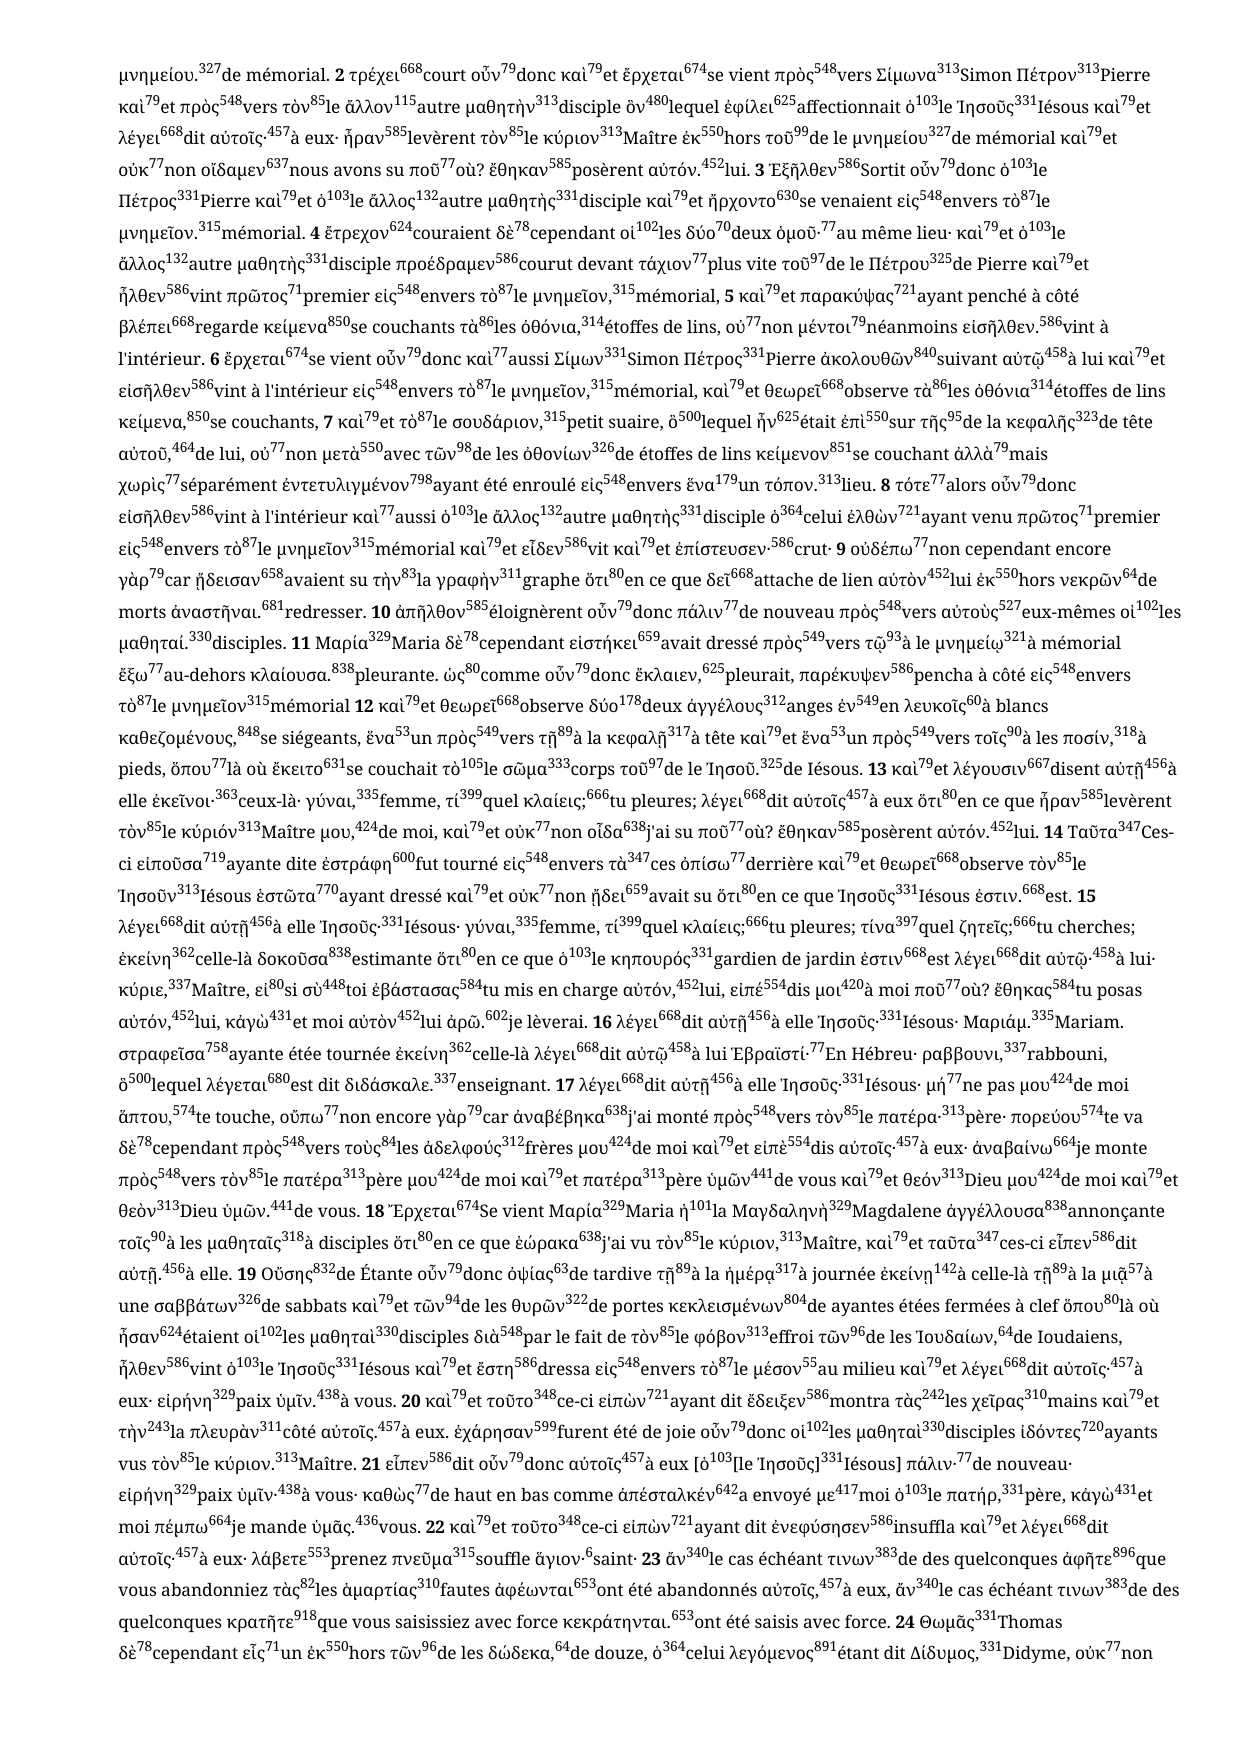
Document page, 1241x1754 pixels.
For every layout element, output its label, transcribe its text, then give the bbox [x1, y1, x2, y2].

text 1 Τῇ89à La δὲ78cependant μιᾷ57à une τῶν98de les σαββάτων326de sabbats Μαρία329Maria ἡ101la Μαγδαληνὴ329Magdalene ἔρχεται674se vient πρωῒ77matinalement σκοτίας323de ténèbre ἔτι77encore οὔσης832de étante εἰς548envers τὸ87le μνημεῖον315mémorial καὶ79et βλέπει668regarde τὸν85le λίθον313pierre ἠρμένον796ayant été levé ἐκ550hors τοῦ99de le μνημείου.327de mémorial. 2 τρέχει668court οὖν79donc καὶ79et ἔρχεται674se vient πρὸς548vers Σίμωνα313Simon Πέτρον313Pierre καὶ79et πρὸς548vers τὸν85le ἄλλον115autre μαθητὴν313disciple ὃν480lequel ἐφίλει625affectionnait ὁ103le Ἰησοῦς331Iésous καὶ79et λέγει668dit αὐτοῖς·457à eux· ἦραν585levèrent τὸν85le κύριον313Maître ἐκ550hors τοῦ99de le μνημείου327de mémorial καὶ79et οὐκ77non οἴδαμεν637nous avons su ποῦ77où? ἔθηκαν585posèrent αὐτόν.452lui. 3 Ἐξῆλθεν586Sortit οὖν79donc ὁ103le Πέτρος331Pierre καὶ79et ὁ103le ἄλλος132autre μαθητὴς331disciple καὶ79et ἤρχοντο630se venaient εἰς548envers τὸ87le μνημεῖον.315mémorial. 4 ἔτρεχον624couraient δὲ78cependant οἱ102les δύο70deux ὁμοῦ·77au même lieu· καὶ79et ὁ103le ἄλλος132autre μαθητὴς331disciple προέδραμεν586courut devant τάχιον77plus vite τοῦ97de le Πέτρου325de Pierre καὶ79et ἦλθεν586vint πρῶτος71premier εἰς548envers τὸ87le μνημεῖον,315mémorial, 5 καὶ79et παρακύψας721ayant penché à côté βλέπει668regarde κείμενα850se couchants τὰ86les ὀθόνια,314étoffes de lins, οὐ77non μέντοι79néanmoins εἰσῆλθεν.586vint à l'intérieur. 6 ἔρχεται674se vient οὖν79donc καὶ77aussi Σίμων331Simon Πέτρος331Pierre ἀκολουθῶν840suivant αὐτῷ458à lui καὶ79et εἰσῆλθεν586vint à l'intérieur εἰς548envers τὸ87le μνημεῖον,315mémorial, καὶ79et θεωρεῖ668observe τὰ86les ὀθόνια314étoffes de lins κείμενα,850se couchants, 7 καὶ79et τὸ87le σουδάριον,315petit suaire, ὃ500lequel ἦν625était ἐπὶ550sur τῆς95de la κεφαλῆς323de tête αὐτοῦ,464de lui, οὐ77non μετὰ550avec τῶν98de les ὀθονίων326de étoffes de lins κείμενον851se couchant ἀλλὰ79mais χωρὶς77séparément ἐντετυλιγμένον798ayant été enroulé εἰς548envers ἕνα179un τόπον.313lieu. 8 τότε77alors οὖν79donc εἰσῆλθεν586vint à l'intérieur καὶ77aussi ὁ103le ἄλλος132autre μαθητὴς331disciple ὁ364celui ἐλθὼν721ayant venu πρῶτος71premier εἰς548envers τὸ87le μνημεῖον315mémorial καὶ79et εἶδεν586vit καὶ79et ἐπίστευσεν·586crut· 9 οὐδέπω77non cependant encore γὰρ79car ᾔδεισαν658avaient su τὴν83la γραφὴν311graphe ὅτι80en ce que δεῖ668attache de lien αὐτὸν452lui ἐκ550hors νεκρῶν64de morts ἀναστῆναι.681redresser. 10 ἀπῆλθον585éloignèrent οὖν79donc πάλιν77de nouveau πρὸς548vers αὐτοὺς527eux-mêmes οἱ102les μαθηταί.330disciples. 11 Μαρία329Maria δὲ78cependant εἱστήκει659avait dressé πρὸς549vers τῷ93à le μνημείῳ321à mémorial ἔξω77au-dehors κλαίουσα.838pleurante. ὡς80comme οὖν79donc ἔκλαιεν,625pleurait, παρέκυψεν586pencha à côté εἰς548envers τὸ87le μνημεῖον315mémorial 12 καὶ79et θεωρεῖ668observe δύο178deux ἀγγέλους312anges ἐν549en λευκοῖς60à blancs καθεζομένους,848se siégeants, ἕνα53un πρὸς549vers τῇ89à la κεφαλῇ317à tête καὶ79et ἕνα53un πρὸς549vers τοῖς90à les ποσίν,318à pieds, ὅπου77là où ἔκειτο631se couchait τὸ105le σῶμα333corps τοῦ97de le Ἰησοῦ.325de Iésous. 13 καὶ79et λέγουσιν667disent αὐτῇ456à elle ἐκεῖνοι·363ceux-là· γύναι,335femme, τί399quel κλαίεις;666tu pleures; λέγει668dit αὐτοῖς457à eux ὅτι80en ce que ἦραν585levèrent τὸν85le κύριόν313Maître μου,424de moi, καὶ79et οὐκ77non οἶδα638j'ai su ποῦ77où? ἔθηκαν585posèrent αὐτόν.452lui. 14 Ταῦτα347Ces-ci εἰποῦσα719ayante dite ἐστράφη600fut tourné εἰς548envers τὰ347ces ὀπίσω77derrière καὶ79et θεωρεῖ668observe τὸν85le Ἰησοῦν313Iésous ἑστῶτα770ayant dressé καὶ79et οὐκ77non ᾔδει659avait su ὅτι80en ce que Ἰησοῦς331Iésous ἐστιν.668est. 15 λέγει668dit αὐτῇ456à elle Ἰησοῦς·331Iésous· γύναι,335femme, τί399quel κλαίεις;666tu pleures; τίνα397quel ζητεῖς;666tu cherches; ἐκείνη362celle-là δοκοῦσα838estimante ὅτι80en ce que ὁ103le κηπουρός331gardien de jardin ἐστιν668est λέγει668dit αὐτῷ·458à lui· κύριε,337Maître, εἰ80si σὺ448toi ἐβάστασας584tu mis en charge αὐτόν,452lui, εἰπέ554dis μοι420à moi ποῦ77où? ἔθηκας584tu posas αὐτόν,452lui, κἀγὼ431et moi αὐτὸν452lui ἀρῶ.602je lèverai. 16 λέγει668dit αὐτῇ456à elle Ἰησοῦς·331Iésous· Μαριάμ.335Mariam. στραφεῖσα758ayante étée tournée ἐκείνη362celle-là λέγει668dit αὐτῷ458à lui Ἑβραϊστί·77En Hébreu· ραββουνι,337rabbouni, ὃ500lequel λέγεται680est dit διδάσκαλε.337enseignant. 17 λέγει668dit αὐτῇ456à elle Ἰησοῦς·331Iésous· μή77ne pas μου424de moi ἅπτου,574te touche, οὔπω77non encore γὰρ79car ἀναβέβηκα638j'ai monté πρὸς548vers τὸν85le πατέρα·313père· πορεύου574te va δὲ78cependant πρὸς548vers τοὺς84les ἀδελφούς312frères μου424de moi καὶ79et εἰπὲ554dis αὐτοῖς·457à eux· ἀναβαίνω664je monte πρὸς548vers τὸν85le πατέρα313père μου424de moi καὶ79et πατέρα313père ὑμῶν441de vous καὶ79et θεόν313Dieu μου424de moi καὶ79et θεὸν313Dieu ὑμῶν.441de vous. 18 Ἔρχεται674Se vient Μαρία329Maria ἡ101la Μαγδαληνὴ329Magdalene ἀγγέλλουσα838annonçante τοῖς90à les μαθηταῖς318à disciples ὅτι80en ce que ἑώρακα638j'ai vu τὸν85le κύριον,313Maître, καὶ79et ταῦτα347ces-ci εἶπεν586dit αὐτῇ.456à elle. 19 Οὔσης832de Étante οὖν79donc ὀψίας63de tardive τῇ89à la ἡμέρᾳ317à journée ἐκείνῃ142à celle-là τῇ89à la μιᾷ57à une σαββάτων326de sabbats καὶ79et τῶν94de les θυρῶν322de portes κεκλεισμένων804de ayantes étées fermées à clef ὅπου80là où ἦσαν624étaient οἱ102les μαθηταὶ330disciples διὰ548par le fait de τὸν85le φόβον313effroi τῶν96de les Ἰουδαίων,64de Ioudaiens, ἦλθεν586vint ὁ103le Ἰησοῦς331Iésous καὶ79et ἔστη586dressa εἰς548envers τὸ87le μέσον55au milieu καὶ79et λέγει668dit αὐτοῖς·457à eux· εἰρήνη329paix ὑμῖν.438à vous. 20 καὶ79et τοῦτο348ce-ci εἰπὼν721ayant dit ἔδειξεν586montra τὰς242les χεῖρας310mains καὶ79et τὴν243la πλευρὰν311côté αὐτοῖς.457à eux. ἐχάρησαν599furent été de joie οὖν79donc οἱ102les μαθηταὶ330disciples ἰδόντες720ayants vus τὸν85le κύριον.313Maître. 21 εἶπεν586dit οὖν79donc αὐτοῖς457à eux [ὁ103[le Ἰησοῦς]331Iésous] πάλιν·77de nouveau· εἰρήνη329paix ὑμῖν·438à vous· καθὼς77de haut en bas comme ἀπέσταλκέν642a envoyé με417moi ὁ103le πατήρ,331père, κἀγὼ431et moi πέμπω664je mande ὑμᾶς.436vous. 22 καὶ79et τοῦτο348ce-ci εἰπὼν721ayant dit ἐνεφύσησεν586insuffla καὶ79et λέγει668dit αὐτοῖς·457à eux· λάβετε553prenez πνεῦμα315souffle ἅγιον·6saint· 23 ἄν340le cas échéant τινων383de des quelconques ἀφῆτε896que vous abandonniez τὰς82les ἁμαρτίας310fautes ἀφέωνται653ont été abandonnés αὐτοῖς,457à eux, ἄν340le cas échéant τινων383de des quelconques κρατῆτε918que vous saisissiez avec force κεκράτηνται.653ont été saisis avec force. 24 Θωμᾶς331Thomas δὲ78cependant εἷς71un ἐκ550hors τῶν96de les δώδεκα,64de douze, ὁ364celui λεγόμενος891étant dit Δίδυμος,331Didyme, οὐκ77non ἦν625était μετ᾽550avec αὐτῶν463de eux ὅτε80lorsque ἦλθεν586vint Ἰησοῦς.331Iésous. 25 ἔλεγον624disaient οὖν79donc αὐτῷ458à lui οἱ102les ἄλλοι131autres μαθηταί·330disciples· ἑωράκαμεν637nous avons vu τὸν85le κύριον.313Maître. ὁ469celui δὲ78cependant εἶπεν586dit αὐτοῖς·457à eux· ἐὰν80si le cas échéant μὴ77ne pas ἴδω895que je voie ἐν549en ταῖς88à les χερσὶν316à mains αὐτοῦ464de lui τὸν85le τύπον313modèle frappé τῶν96de les ἥλων324de clous καὶ79et βάλω895que je jette τὸν85le δάκτυλόν313doigt μου424de moi εἰς548envers τὸν85le τύπον313modèle frappé τῶν96de les ἥλων324de clous καὶ79et βάλω895que je jette μου424de moi τὴν83la χεῖρα311main εἰς548envers τὴν83la πλευρὰν311côté αὐτοῦ,464de lui, οὐ77non μὴ77ne pas πιστεύσω.602je croirai. 26 Καὶ79Et μεθ᾽548après ἡμέρας310journées ὀκτὼ176huit πάλιν77de nouveau ἦσαν624étaient ἔσω77dedans οἱ102les μαθηταὶ330disciples αὐτοῦ464de lui καὶ79et Θωμᾶς331Thomas μετ᾽550avec αὐτῶν.463de eux. ἔρχεται674se vient ὁ103le Ἰησοῦς331Iésous τῶν94de les θυρῶν322de portes κεκλεισμένων804de ayantes étées fermées à clef καὶ79et ἔστη586dressa εἰς548envers τὸ87le μέσον55au milieu καὶ79et εἶπεν·586dit· εἰρήνη329paix ὑμῖν.438à vous. 27 εἶτα77puis λέγει668dit τῷ91à le Θωμᾷ·319à Thomas· φέρε570porte τὸν85le δάκτυλόν313doigt σου442de toi ὧδε77ici καὶ79et ἴδε554vois τὰς82les χεῖράς310mains μου424de moi καὶ79et φέρε570porte τὴν83la χεῖρά311main σου442de toi καὶ79et βάλε554jette εἰς548envers τὴν83la πλευράν311côté μου,424de moi, καὶ79et μὴ79ne pas γίνου574te deviens ἄπιστος47incroyant ἀλλὰ79mais πιστός.71croyable. 28 ἀπεκρίθη600fut répondu Θωμᾶς331Thomas καὶ79et εἶπεν586dit αὐτῷ·458à lui· ὁ109le κύριός337Maître μου424de moi καὶ79et ὁ109le θεός337Dieu μου.424de moi. 29 λέγει668dit αὐτῷ458à lui ὁ103le Ἰησοῦς·331Iésous· ὅτι80en ce que ἑώρακάς640tu as vu με417moi πεπίστευκας;640tu as cru; μακάριοι46bienheureux οἱ363ceux μὴ77ne pas ἰδόντες720ayants vus καὶ79et πιστεύσαντες.720ayants crus. 30 Πολλὰ374Nombreux μὲν79certes οὖν79donc καὶ77aussi ἄλλα116autres σημεῖα314signes ἐποίησεν586fit ὁ103le Ἰησοῦς331Iésous ἐνώπιον552en devant τῶν96de les μαθητῶν324de disciples [αὐτοῦ],464[de lui], ἃ499lesquels οὐκ77non ἔστιν668est γεγραμμένα814ayants étés graphés ἐν549en τῷ93à le βιβλίῳ321à papier de bible τούτῳ·146à ce-ci· 31 ταῦτα365ces-ci δὲ78cependant γέγραπται654a été graphé ἵνα80afin que πιστεύ[σ]ητε896que vous croyiez ὅτι80en ce que Ἰησοῦς331Iésous ἐστιν668est ὁ103le χριστὸς331Christ ὁ103le υἱὸς331fils τοῦ97de le θεοῦ,325de Dieu, καὶ79et ἵνα80afin que πιστεύοντες839croyants ζωὴν311vie ἔχητε918que vous ayez ἐν549en τῷ93à le ὀνόματι321à nom αὐτοῦ.464de lui. [118, 59, 1181, 1665]
